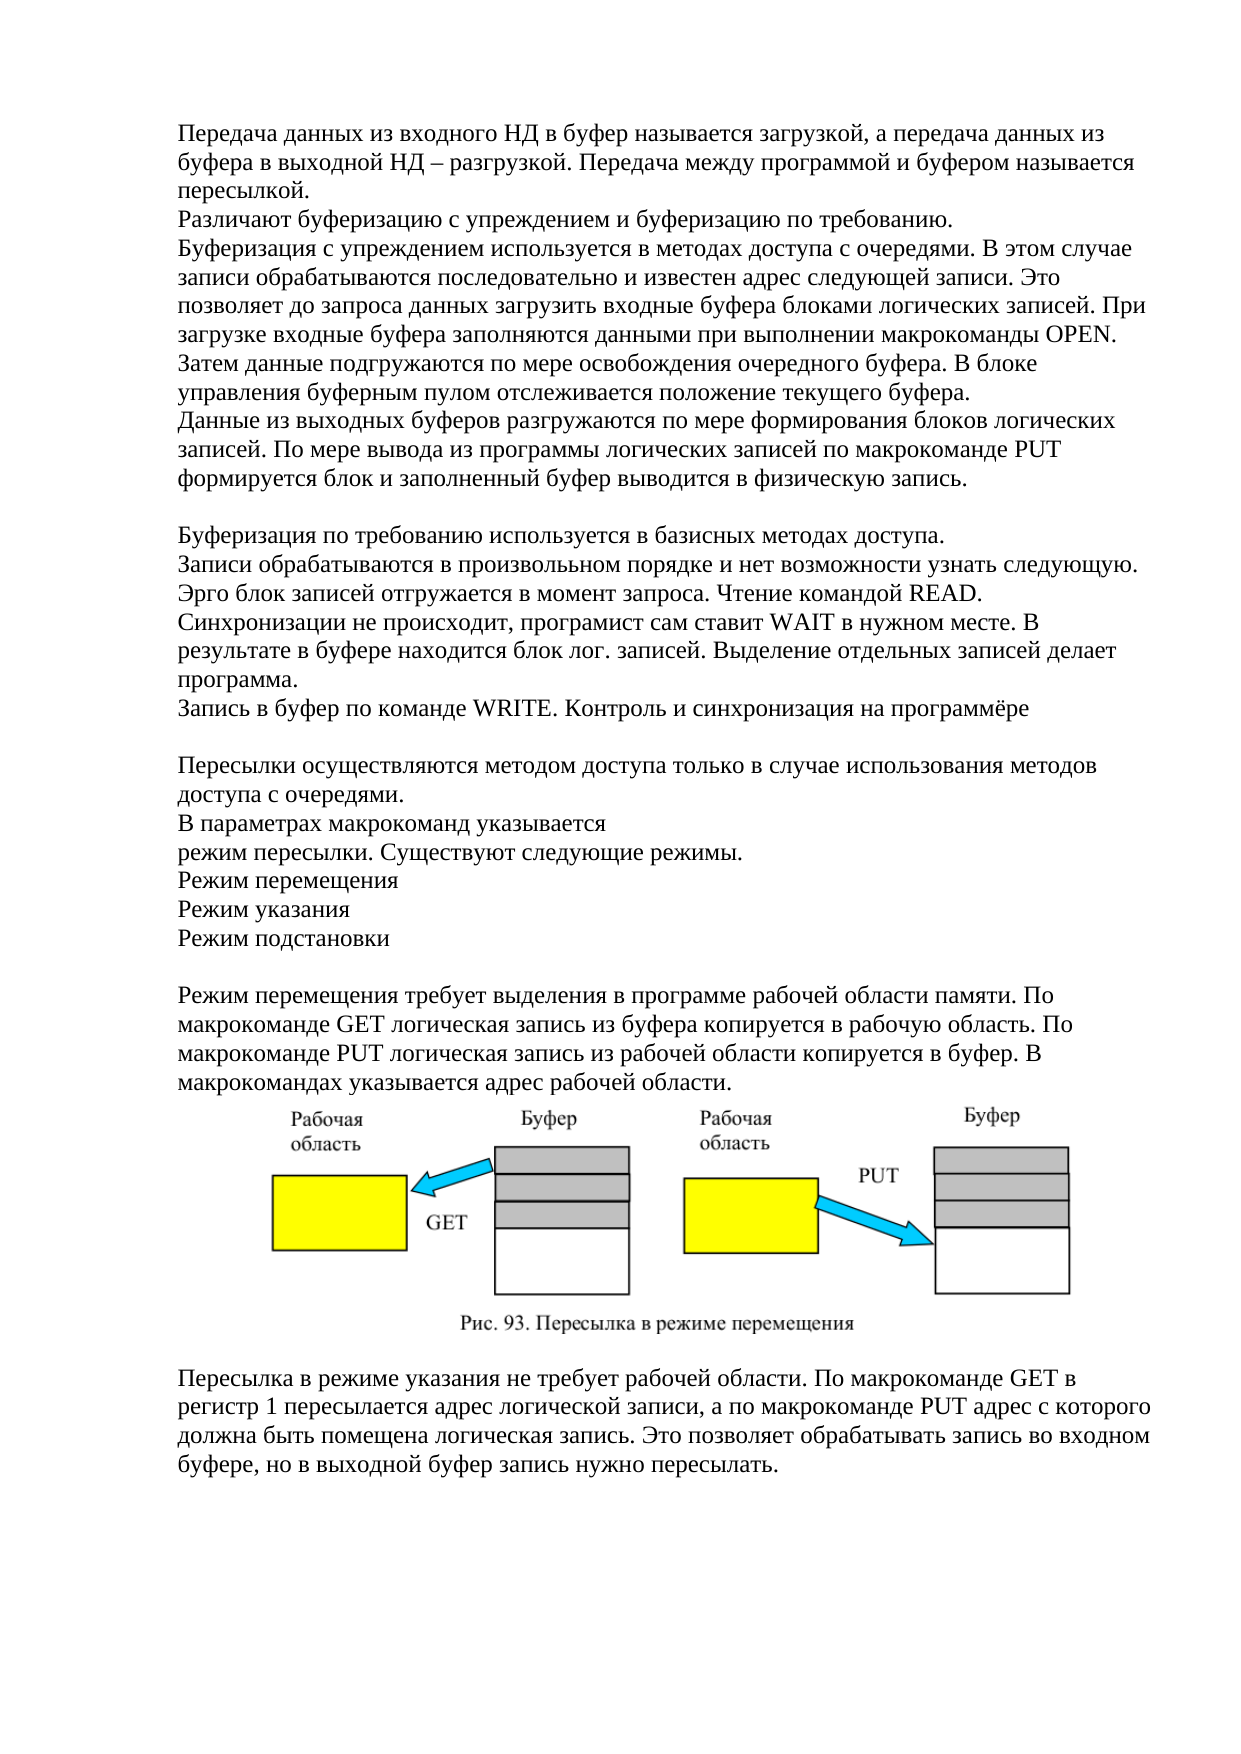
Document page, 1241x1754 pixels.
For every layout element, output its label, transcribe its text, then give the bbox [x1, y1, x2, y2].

text Режим перемещения требует выделения в программе рабочей области памяти. По макрокоманде GET логическая запись из буфера копируется в рабочую область. По макрокоманде PUT логическая запись из рабочей области копируется в буфер. В макрокомандах указывается адрес рабочей области. [177, 981, 1152, 1096]
text Буферизация по требованию используется в базисных методах доступа. [177, 521, 1152, 549]
text Буферизация с упреждением используется в методах доступа с очередями. В этом случае записи обрабатываются последовательно и известен адрес следующей записи. Это позволяет до запроса данных загрузить входные буфера блоками логических записей. При загрузке входные буфера заполняются данными при выполнении макрокоманды OPEN. Затем данные подгружаются по мере освобождения очередного буфера. В блоке управления буферным пулом отслеживается положение текущего буфера. [177, 233, 1152, 406]
text Режим указания [177, 894, 1152, 923]
text Данные из выходных буферов разгружаются по мере формирования блоков логических записей. По мере вывода из программы логических записей по макрокоманде PUT формируется блок и заполненный буфер выводится в физическую запись. [177, 406, 1152, 492]
text режим пересылки. Существуют следующие режимы. [177, 837, 1152, 866]
text Пересылка в режиме указания не требует рабочей области. По макрокоманде GET в регистр 1 пересылается адрес логической записи, а по макрокоманде PUT адрес с которого должна быть помещена логическая запись. Это позволяет обрабатывать запись во входном буфере, но в выходной буфер запись нужно пересылать. [177, 1363, 1152, 1478]
picture [247, 1095, 1082, 1334]
text Различают буферизацию с упреждением и буферизацию по требованию. [177, 204, 1152, 233]
text В параметрах макрокоманд указывается [177, 808, 1152, 837]
text Эрго блок записей отгружается в момент запроса. Чтение командой READ. Синхронизации не происходит, програмист сам ставит WAIT в нужном месте. В результате в буфере находится блок лог. записей. Выделение отдельных записей делает программа. [177, 578, 1152, 693]
text Записи обрабатываются в произволььном порядке и нет возможности узнать следующую. [177, 549, 1152, 578]
text Передача данных из входного НД в буфер называется загрузкой, а передача данных из буфера в выходной НД – разгрузкой. Передача между программой и буфером называется пересылкой. [177, 118, 1152, 204]
text Режим перемещения [177, 866, 1152, 894]
text Режим подстановки [177, 923, 1152, 952]
text Запись в буфер по команде WRITE. Контроль и синхронизация на программёре [177, 693, 1152, 722]
text Пересылки осуществляются методом доступа только в случае использования методов доступа с очередями. [177, 751, 1152, 808]
